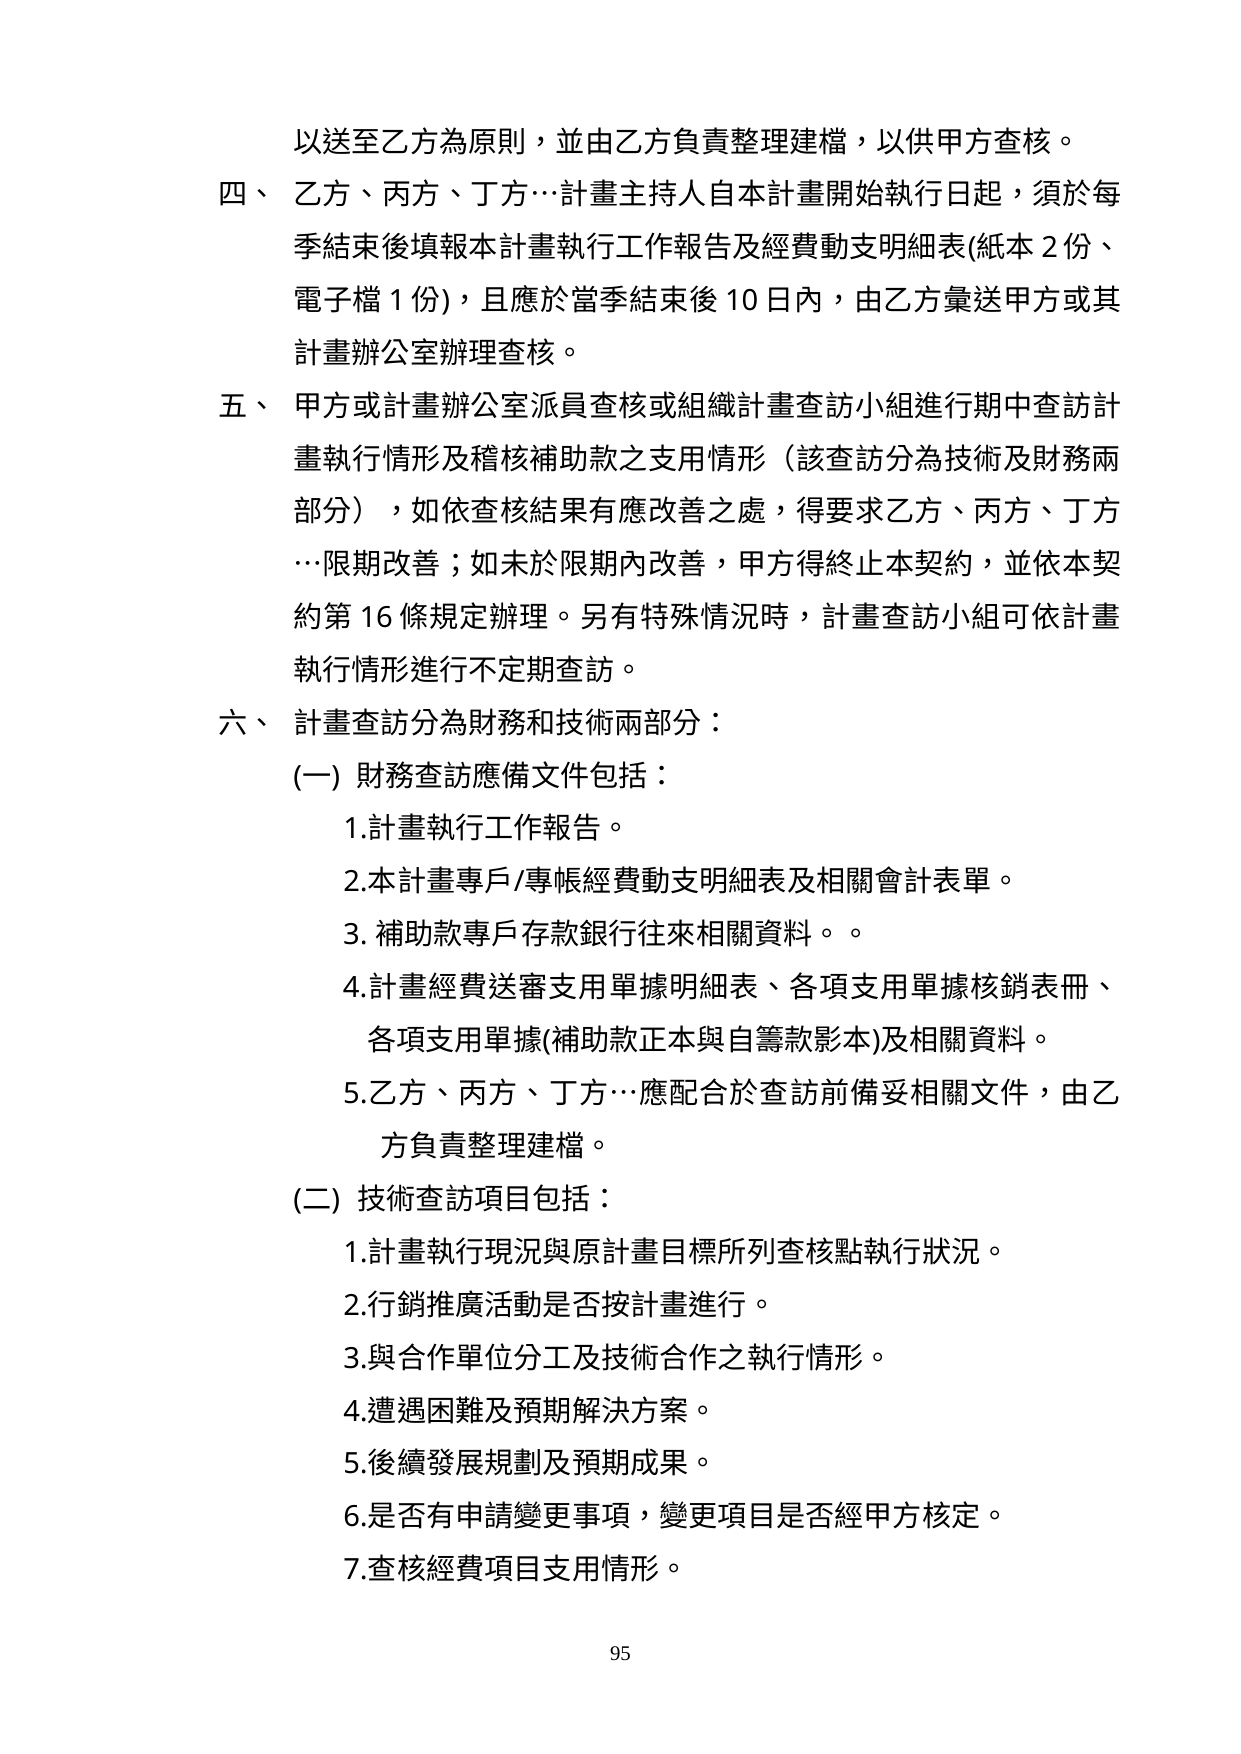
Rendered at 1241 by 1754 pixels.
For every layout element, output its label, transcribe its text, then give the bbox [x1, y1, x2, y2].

list 乙方、丙方、丁方…計畫主持人自本計畫開始執行日起，須於每季結束後填報本計畫執行工作報告及經費動支明細表(紙本2份、電子檔1份)，且應於當季結束後10日內，由乙方彙送甲方或其計畫辦公室辦理查核。 [218, 171, 1122, 372]
list 以送至乙方為原則，並由乙方負責整理建檔，以供甲方查核。 [218, 118, 1122, 160]
text 3.與合作單位分工及技術合作之執行情形。 [343, 1334, 1122, 1377]
text 2.行銷推廣活動是否按計畫進行。 [343, 1281, 1122, 1324]
text 1.計畫執行工作報告。 [343, 805, 1122, 847]
list 財務查訪應備文件包括： [293, 752, 1122, 794]
text 3. 補助款專戶存款銀行往來相關資料。。 [343, 911, 1122, 953]
list 計畫查訪分為財務和技術兩部分： [218, 699, 1122, 742]
text 4.遭遇困難及預期解決方案。 [343, 1387, 1122, 1429]
text 5.後續發展規劃及預期成果。 [343, 1440, 1122, 1482]
list 技術查訪項目包括： [293, 1175, 1122, 1218]
text 5.乙方、丙方、丁方…應配合於查訪前備妥相關文件，由乙方負責整理建檔。 [343, 1070, 1122, 1165]
text 2.本計畫專戶/專帳經費動支明細表及相關會計表單。 [343, 858, 1122, 900]
text 6.是否有申請變更事項，變更項目是否經甲方核定。 [343, 1493, 1122, 1535]
text 7.查核經費項目支用情形。 [343, 1546, 1122, 1588]
list 甲方或計畫辦公室派員查核或組織計畫查訪小組進行期中查訪計畫執行情形及稽核補助款之支用情形（該查訪分為技術及財務兩部分），如依查核結果有應改善之處，得要求乙方、丙方、丁方…限期改善；如未於限期內改善，甲方得終止本契約，並依本契約第16條規定辦理。另有特殊情況時，計畫查訪小組可依計畫執行情形進行不定期查訪。 [218, 382, 1122, 689]
text 4.計畫經費送審支用單據明細表、各項支用單據核銷表冊、各項支用單據(補助款正本與自籌款影本)及相關資料。 [343, 964, 1122, 1059]
text 1.計畫執行現況與原計畫目標所列查核點執行狀況。 [343, 1228, 1122, 1271]
